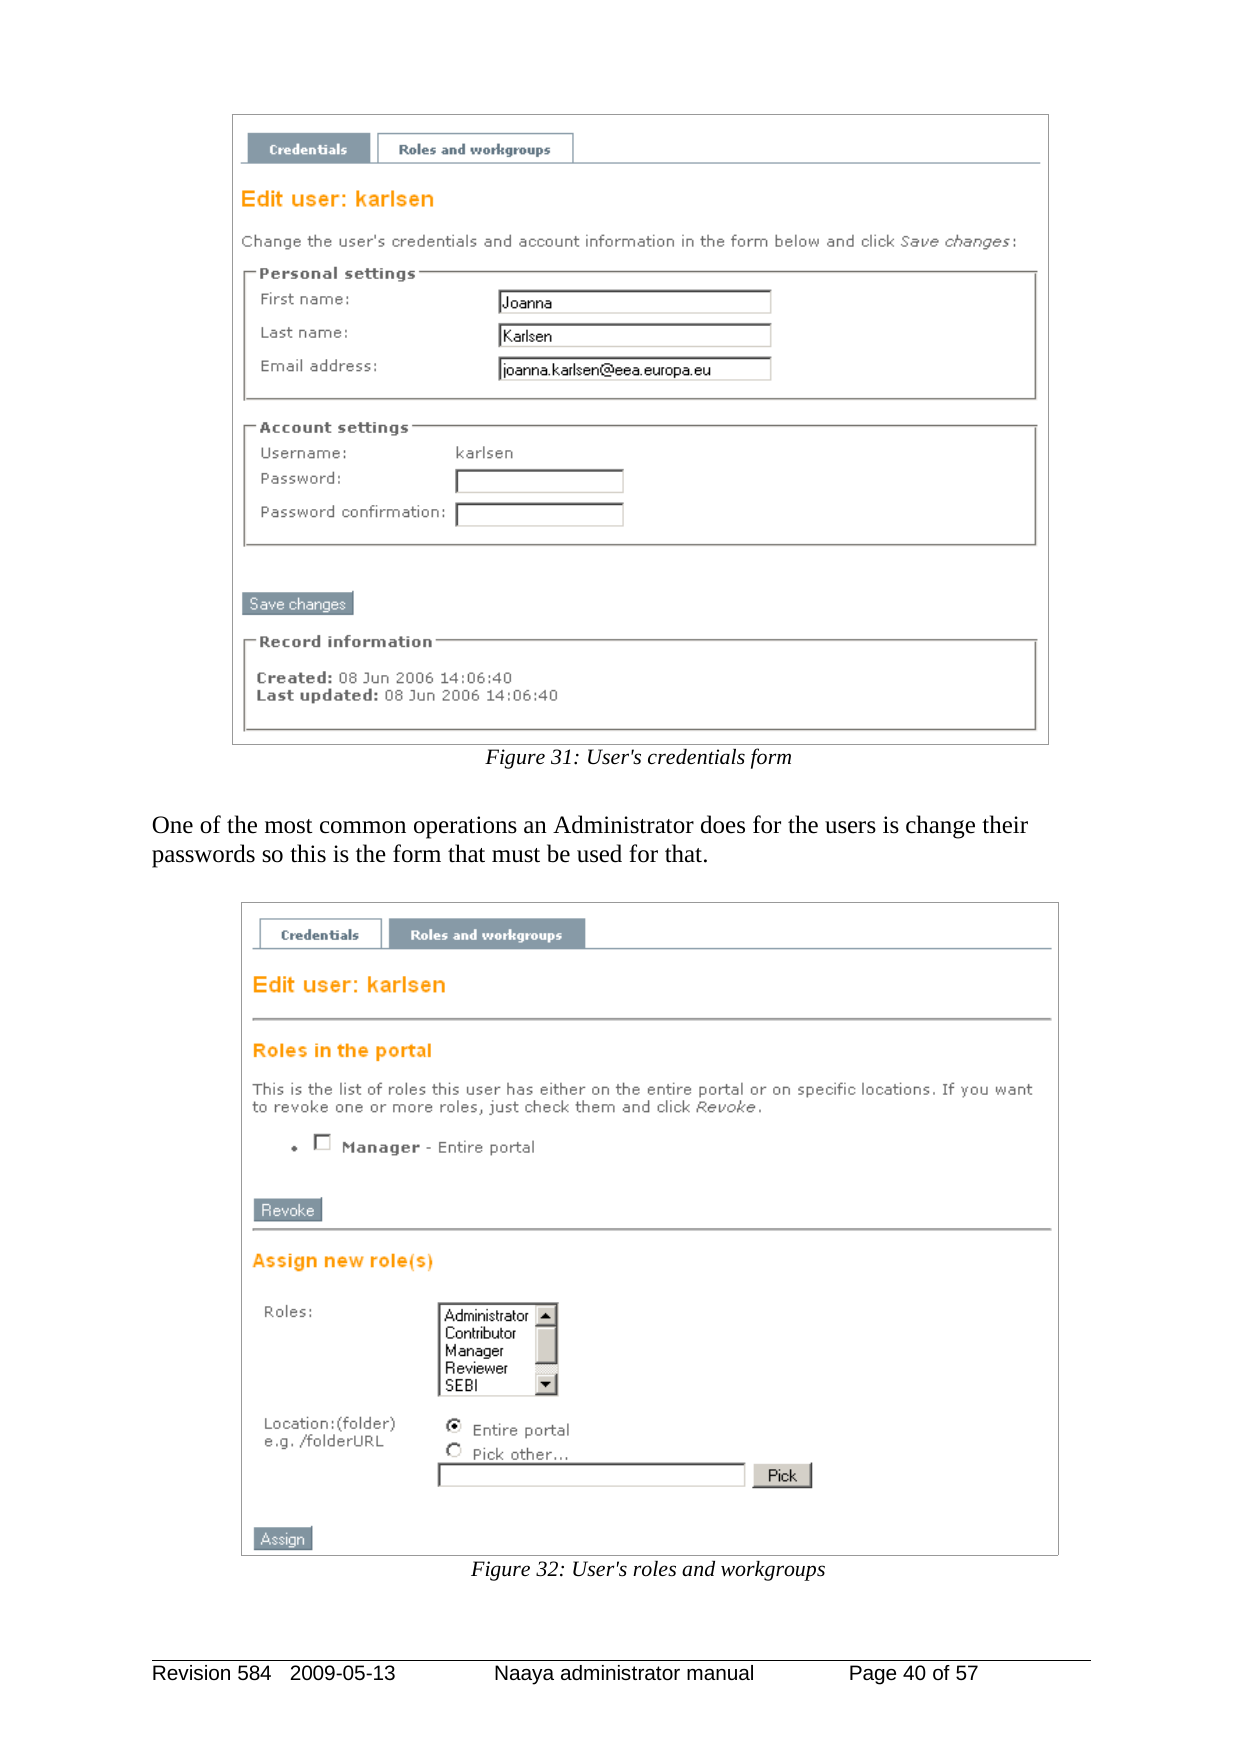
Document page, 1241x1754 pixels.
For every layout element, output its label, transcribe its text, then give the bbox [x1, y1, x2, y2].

picture [234, 117, 1046, 741]
text One of the most common operations an Administrator does for the users is change their passwords so this is the form that must be used for that. [152, 810, 1128, 868]
text Figure 31: User's credentials form [231, 741, 1048, 769]
text Figure 32: User's roles and workgroups [241, 1556, 1058, 1581]
picture [243, 905, 1056, 1553]
